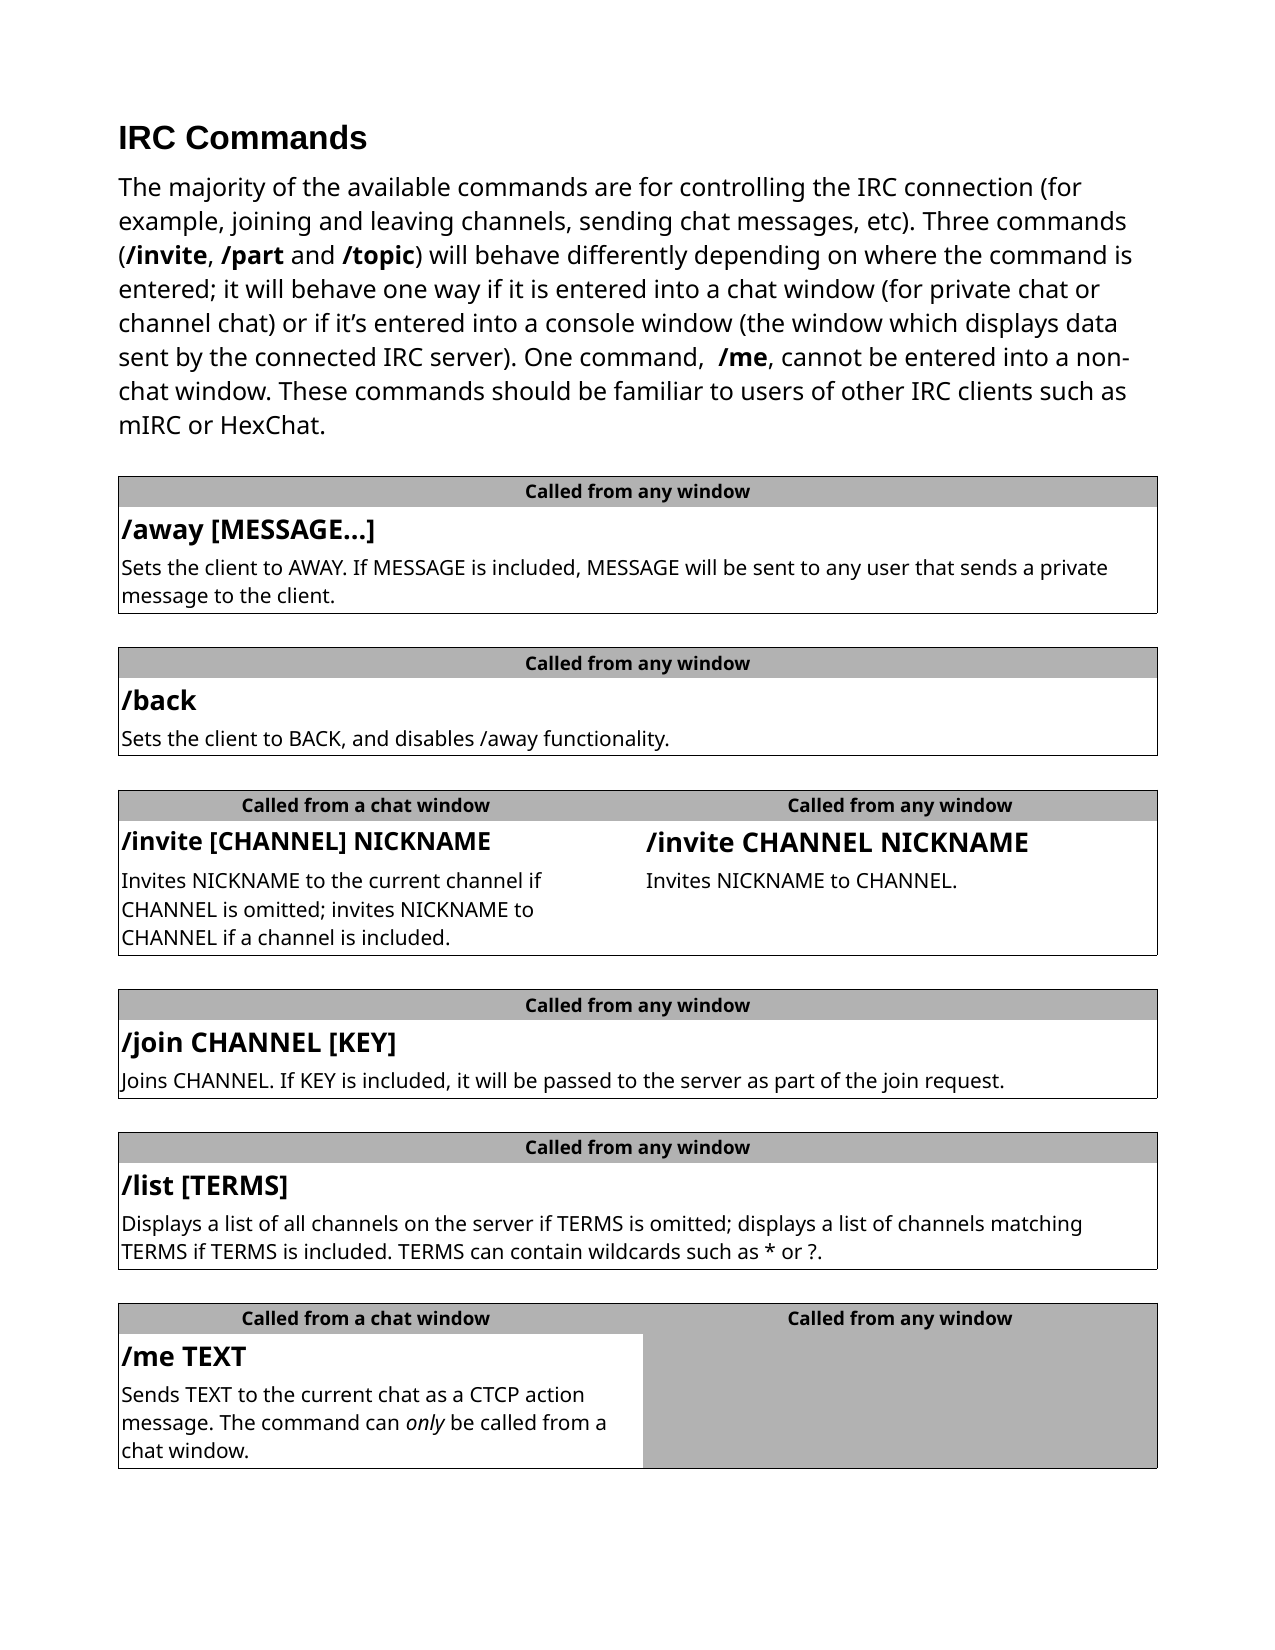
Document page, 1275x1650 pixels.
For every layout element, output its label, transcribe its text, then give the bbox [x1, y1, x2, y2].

table_cell /back [119, 678, 1157, 721]
table_header Called from any window [643, 791, 1157, 821]
table_cell /away [MESSAGE...] [119, 507, 1157, 550]
table_header Called from any window [119, 1133, 1157, 1163]
table_header [613, 1304, 643, 1334]
table_cell /invite [CHANNEL] NICKNAME [119, 821, 613, 864]
table_header Called from a chat window [119, 791, 613, 821]
subtitle IRC Commands [118, 118, 1157, 157]
table_cell [613, 1377, 643, 1468]
table_header Called from a chat window [119, 1304, 613, 1334]
table_header Called from any window [119, 648, 1157, 678]
table_cell /list [TERMS] [119, 1163, 1157, 1206]
table_cell [613, 1334, 643, 1377]
table_header [613, 791, 643, 821]
table_cell Invites NICKNAME to the current channel if CHANNEL is omitted; invites NICKNAME to CHANNEL if a channel is included. [119, 864, 613, 955]
table_cell [643, 1334, 1157, 1377]
table_cell Displays a list of all channels on the server if TERMS is omitted; displays a list of channels matching TERMS if TERMS is included. TERMS can contain wildcards such as * or ?. [119, 1206, 1157, 1268]
table_cell /invite CHANNEL NICKNAME [643, 821, 1157, 864]
table_cell [643, 1377, 1157, 1468]
table_header Called from any window [643, 1304, 1157, 1334]
table_header Called from any window [119, 477, 1157, 507]
table_cell Invites NICKNAME to CHANNEL. [643, 864, 1157, 955]
table_header Called from any window [119, 990, 1157, 1020]
text The majority of the available commands are for controlling the IRC connection (for example, joining and leaving channels, sending chat messages, etc). Three commands (/invite, /part and /topic) will behave differently depending on where the command is entered; it will behave one way if it is entered into a chat window (for private chat or channel chat) or if it’s entered into a console window (the window which displays data sent by the connected IRC server). One command, /me, cannot be entered into a non-chat window. These commands should be familiar to users of other IRC clients such as mIRC or HexChat. [118, 169, 1157, 442]
table_cell Joins CHANNEL. If KEY is included, it will be passed to the server as part of the join request. [119, 1063, 1157, 1097]
table_cell Sets the client to BACK, and disables /away functionality. [119, 721, 1157, 755]
table_cell /join CHANNEL [KEY] [119, 1020, 1157, 1063]
table_cell /me TEXT [119, 1334, 613, 1377]
table_cell [613, 821, 643, 864]
table_cell Sets the client to AWAY. If MESSAGE is included, MESSAGE will be sent to any user that sends a private message to the client. [119, 550, 1157, 613]
table_cell [613, 864, 643, 955]
table_cell Sends TEXT to the current chat as a CTCP action message. The command can only be called from a chat window. [119, 1377, 613, 1468]
